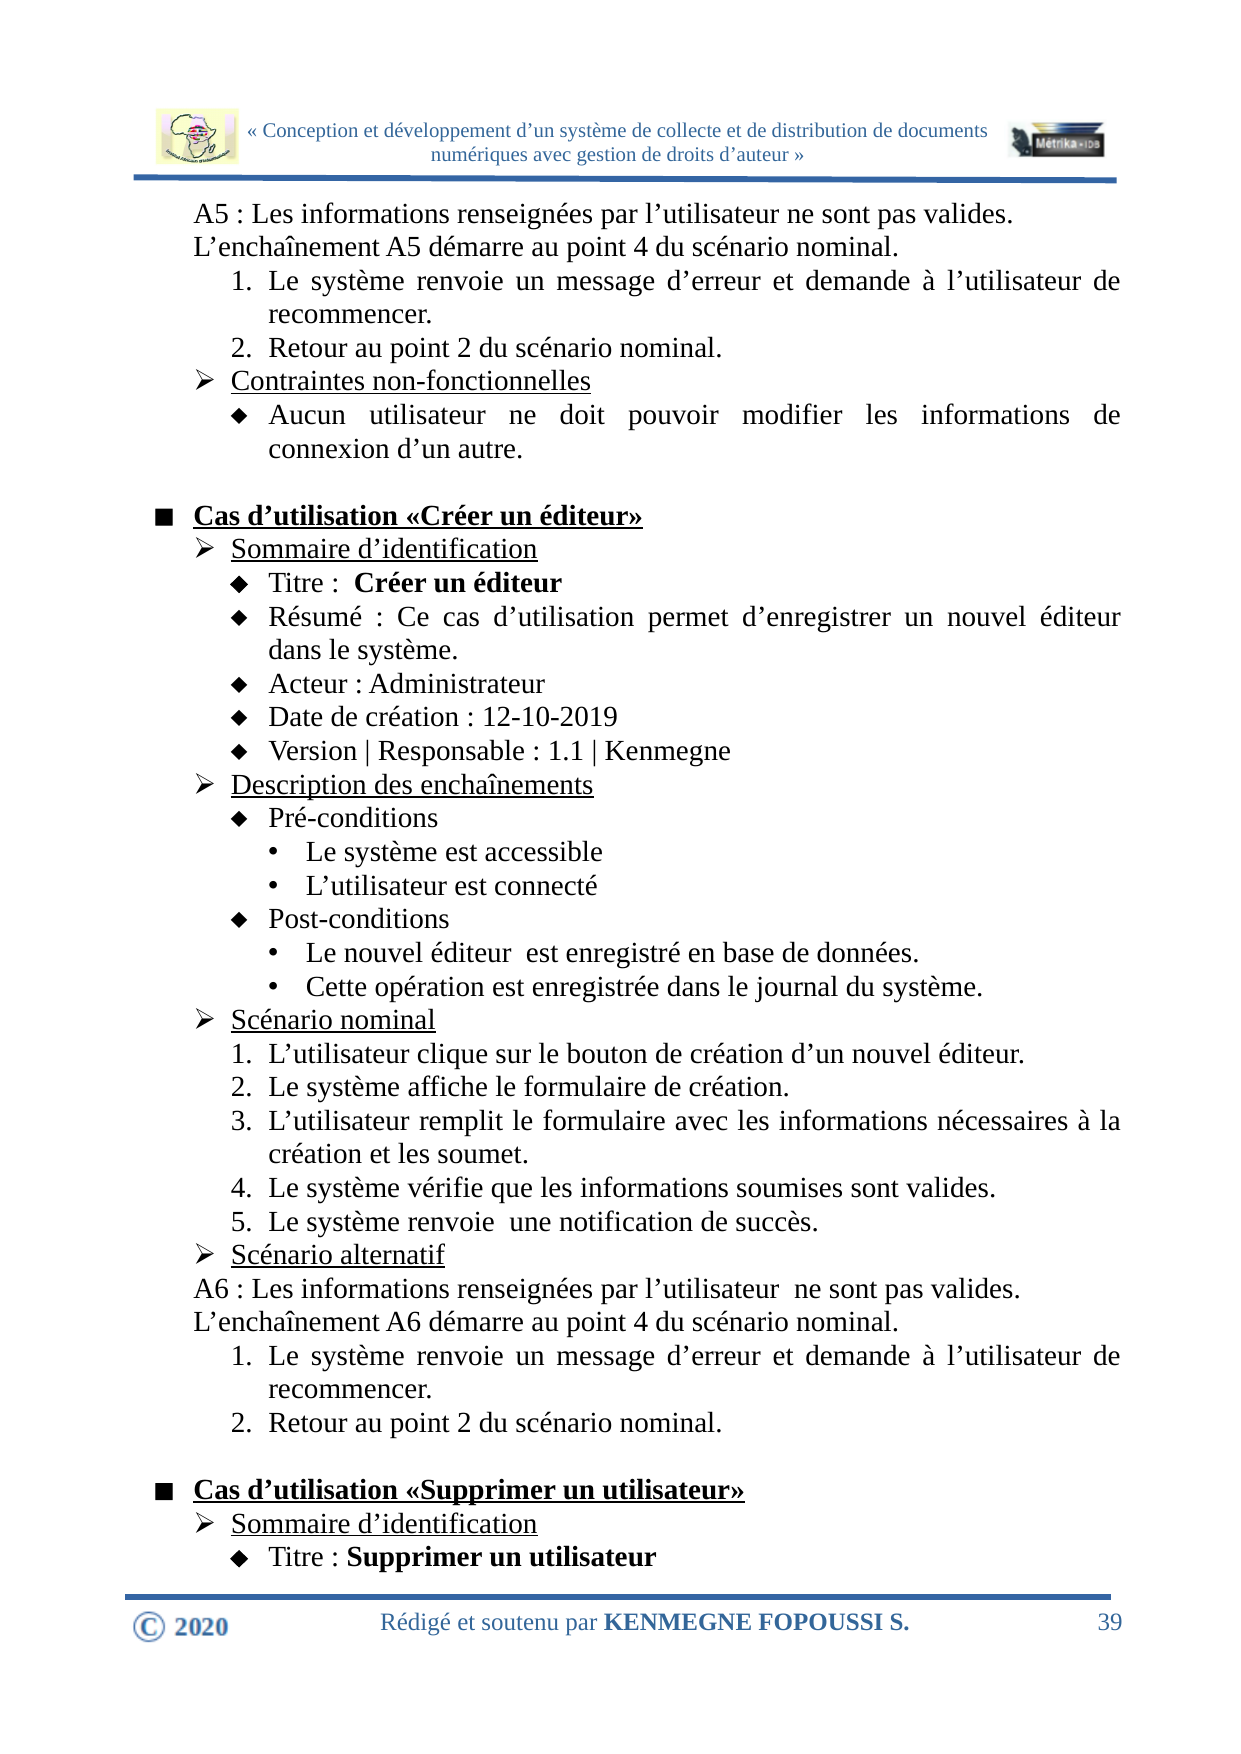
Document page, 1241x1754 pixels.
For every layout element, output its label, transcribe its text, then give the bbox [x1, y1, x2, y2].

list Le système affiche le formulaire de création. [231, 1069, 1122, 1103]
list Résumé : Ce cas d’utilisation permet d’enregistrer un nouvel éditeur dans le système. [231, 599, 1122, 666]
list Titre : Créer un éditeur [231, 565, 1122, 599]
picture [126, 1604, 231, 1647]
list Le système renvoie une notification de succès. [231, 1204, 1122, 1237]
list Le système est accessible [268, 834, 1122, 868]
list Post-conditions [231, 901, 1122, 935]
list Cette opération est enregistrée dans le journal du système. [268, 969, 1122, 1002]
list Le nouvel éditeur est enregistré en base de données. [268, 935, 1122, 969]
list Version | Responsable : 1.1 | Kenmegne [231, 733, 1122, 767]
picture [154, 107, 241, 166]
list Le système renvoie un message d’erreur et demande à l’utilisateur de recommencer. [231, 263, 1122, 330]
list Date de création : 12-10-2019 [231, 699, 1122, 733]
list L’utilisateur est connecté [268, 868, 1122, 901]
text L’enchaînement A6 démarre au point 4 du scénario nominal. [118, 1304, 1122, 1338]
list Le système vérifie que les informations soumises sont valides. [231, 1170, 1122, 1204]
list Contraintes non-fonctionnelles [193, 363, 1122, 397]
text A6 : Les informations renseignées par l’utilisateur ne sont pas valides. [118, 1271, 1122, 1304]
list Sommaire d’identification [193, 1506, 1122, 1539]
list Cas d’utilisation «Créer un éditeur» [156, 498, 1122, 531]
list Scénario nominal [193, 1002, 1122, 1036]
list Description des enchaînements [193, 767, 1122, 801]
list Cas d’utilisation «Supprimer un utilisateur» [156, 1472, 1122, 1506]
text A5 : Les informations renseignées par l’utilisateur ne sont pas valides. [118, 196, 1122, 229]
list Retour au point 2 du scénario nominal. [231, 1405, 1122, 1439]
list Retour au point 2 du scénario nominal. [231, 330, 1122, 363]
list Scénario alternatif [193, 1237, 1122, 1271]
list L’utilisateur remplit le formulaire avec les informations nécessaires à la création et les soumet. [231, 1103, 1122, 1170]
list Acteur : Administrateur [231, 666, 1122, 699]
list Titre : Supprimer un utilisateur [231, 1539, 1122, 1573]
text L’enchaînement A5 démarre au point 4 du scénario nominal. [118, 229, 1122, 263]
list Sommaire d’identification [193, 531, 1122, 565]
picture [1003, 116, 1109, 160]
list Pré-conditions [231, 801, 1122, 834]
list Aucun utilisateur ne doit pouvoir modifier les informations de connexion d’un autre. [231, 397, 1122, 464]
list Le système renvoie un message d’erreur et demande à l’utilisateur de recommencer. [231, 1338, 1122, 1405]
list L’utilisateur clique sur le bouton de création d’un nouvel éditeur. [231, 1036, 1122, 1069]
